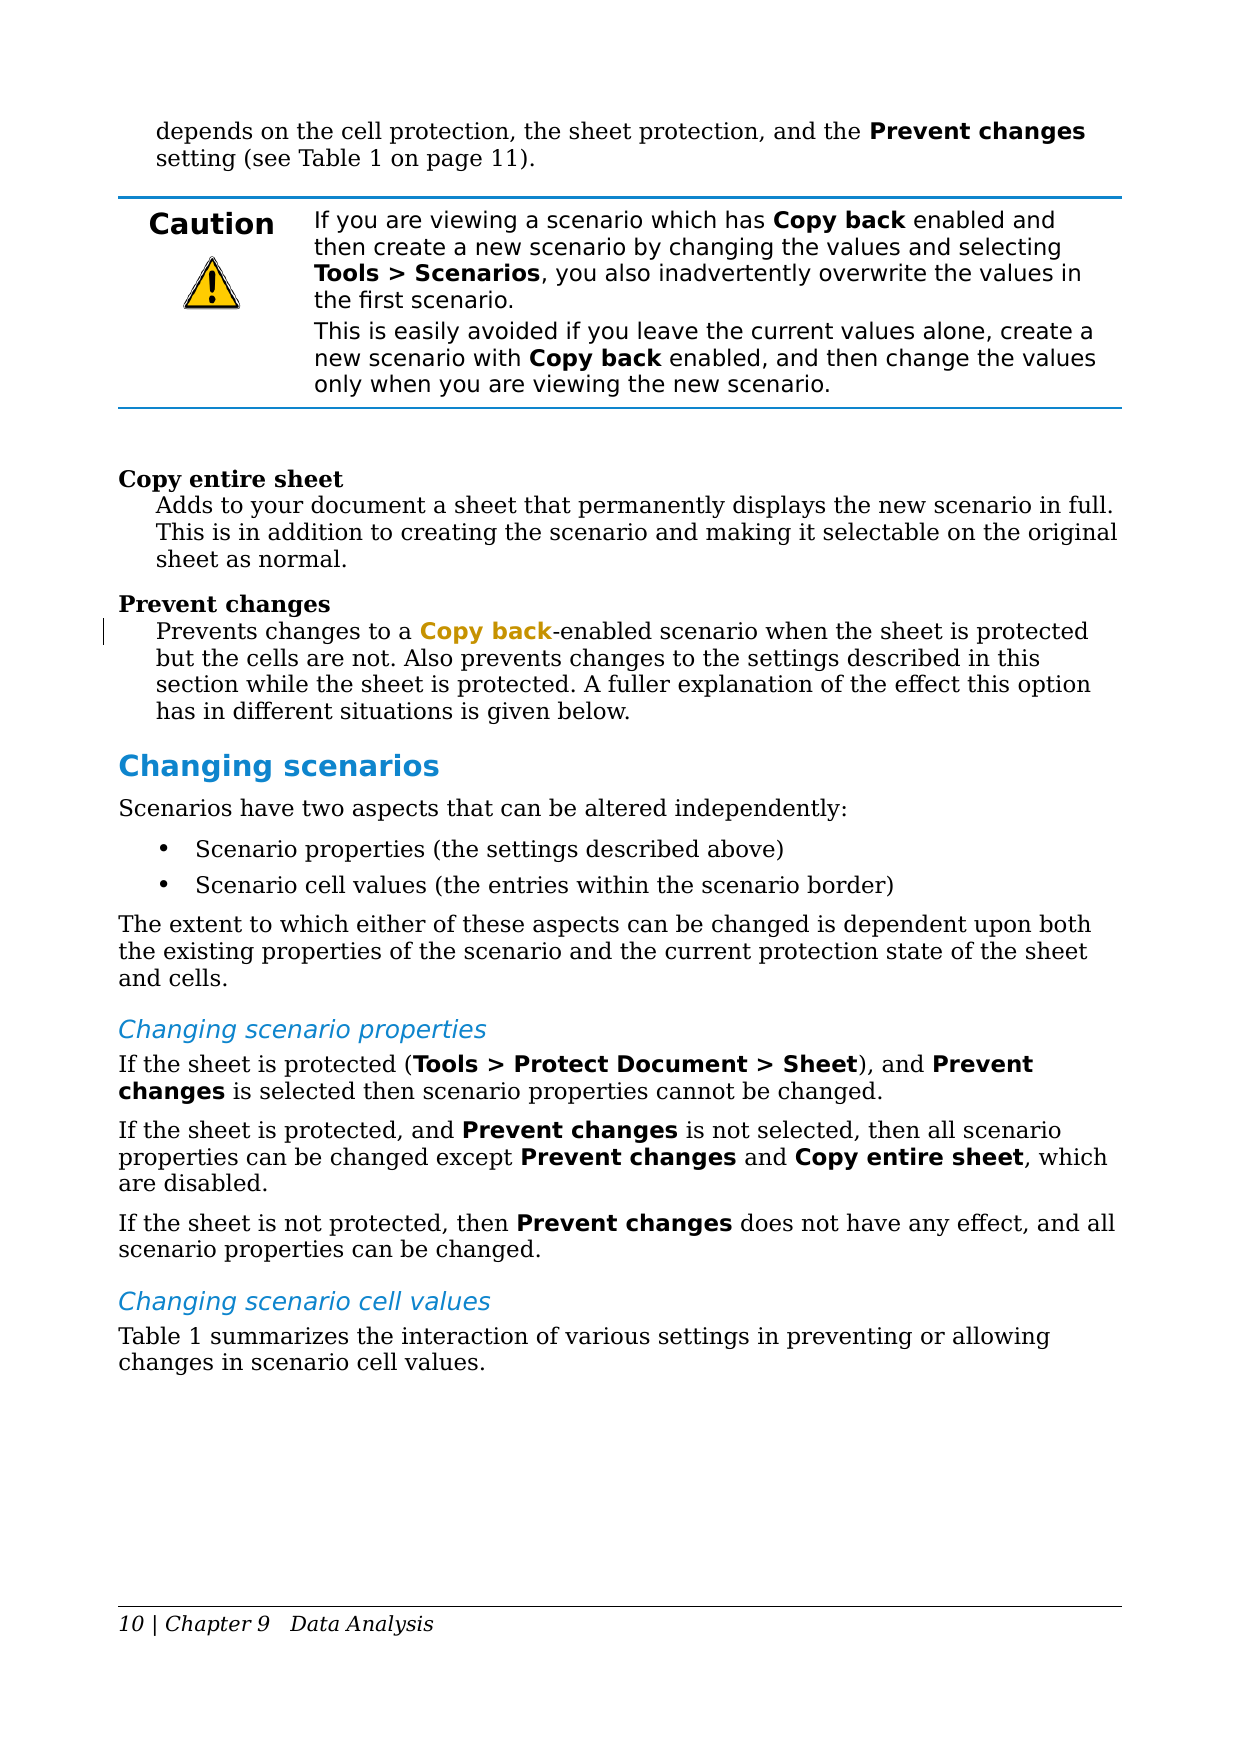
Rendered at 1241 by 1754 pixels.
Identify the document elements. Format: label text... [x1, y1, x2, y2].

subtitle Changing scenarios [118, 749, 1122, 783]
text If the sheet is protected, and Prevent changes is not selected, then all scenario properties can be changed except Prevent changes and Copy entire sheet, which are disabled. [118, 1117, 1122, 1197]
text If the sheet is protected (Tools > Protect Document > Sheet), and Prevent changes is selected then scenario properties cannot be changed. [118, 1051, 1122, 1105]
text Adds to your document a sheet that permanently displays the new scenario in full. This is in addition to creating the scenario and making it selectable on the original sheet as normal. [156, 493, 1122, 573]
text Scenarios have two aspects that can be altered independently: [118, 795, 1122, 822]
text Prevent changes [118, 591, 1122, 618]
table_header If you are viewing a scenario which has Copy back enabled and then create a new scenario by changing the values and selecting Tools > Scenarios, you also inadvertently overwrite the values in the first scenario. This is easily avoided if you leave the current values alone, create a new scenario with Copy back enabled, and then change the values only when you are viewing the new scenario. [305, 199, 1122, 407]
subtitle Changing scenario properties [118, 1016, 1122, 1045]
list Scenario properties (the settings described above) [156, 834, 1122, 864]
text Copy entire sheet [118, 466, 1122, 493]
text Prevents changes to a Copy back-enabled scenario when the sheet is protected but the cells are not. Also prevents changes to the settings described in this section while the sheet is protected. A fuller explanation of the effect this option has in different situations is given below. [156, 618, 1122, 725]
text The extent to which either of these aspects can be changed is dependent upon both the existing properties of the scenario and the current protection state of the sheet and cells. [118, 911, 1122, 991]
list Scenario cell values (the entries within the scenario border) [156, 870, 1122, 899]
text Table 1 summarizes the interaction of various settings in preventing or allowing changes in scenario cell values. [118, 1323, 1122, 1376]
picture [179, 253, 244, 313]
text If the sheet is not protected, then Prevent changes does not have any effect, and all scenario properties can be changed. [118, 1210, 1122, 1263]
text depends on the cell protection, the sheet protection, and the Prevent changes setting (see Table 1 on page 11). [156, 118, 1122, 171]
table_header Caution [118, 199, 305, 407]
subtitle Changing scenario cell values [118, 1287, 1122, 1316]
